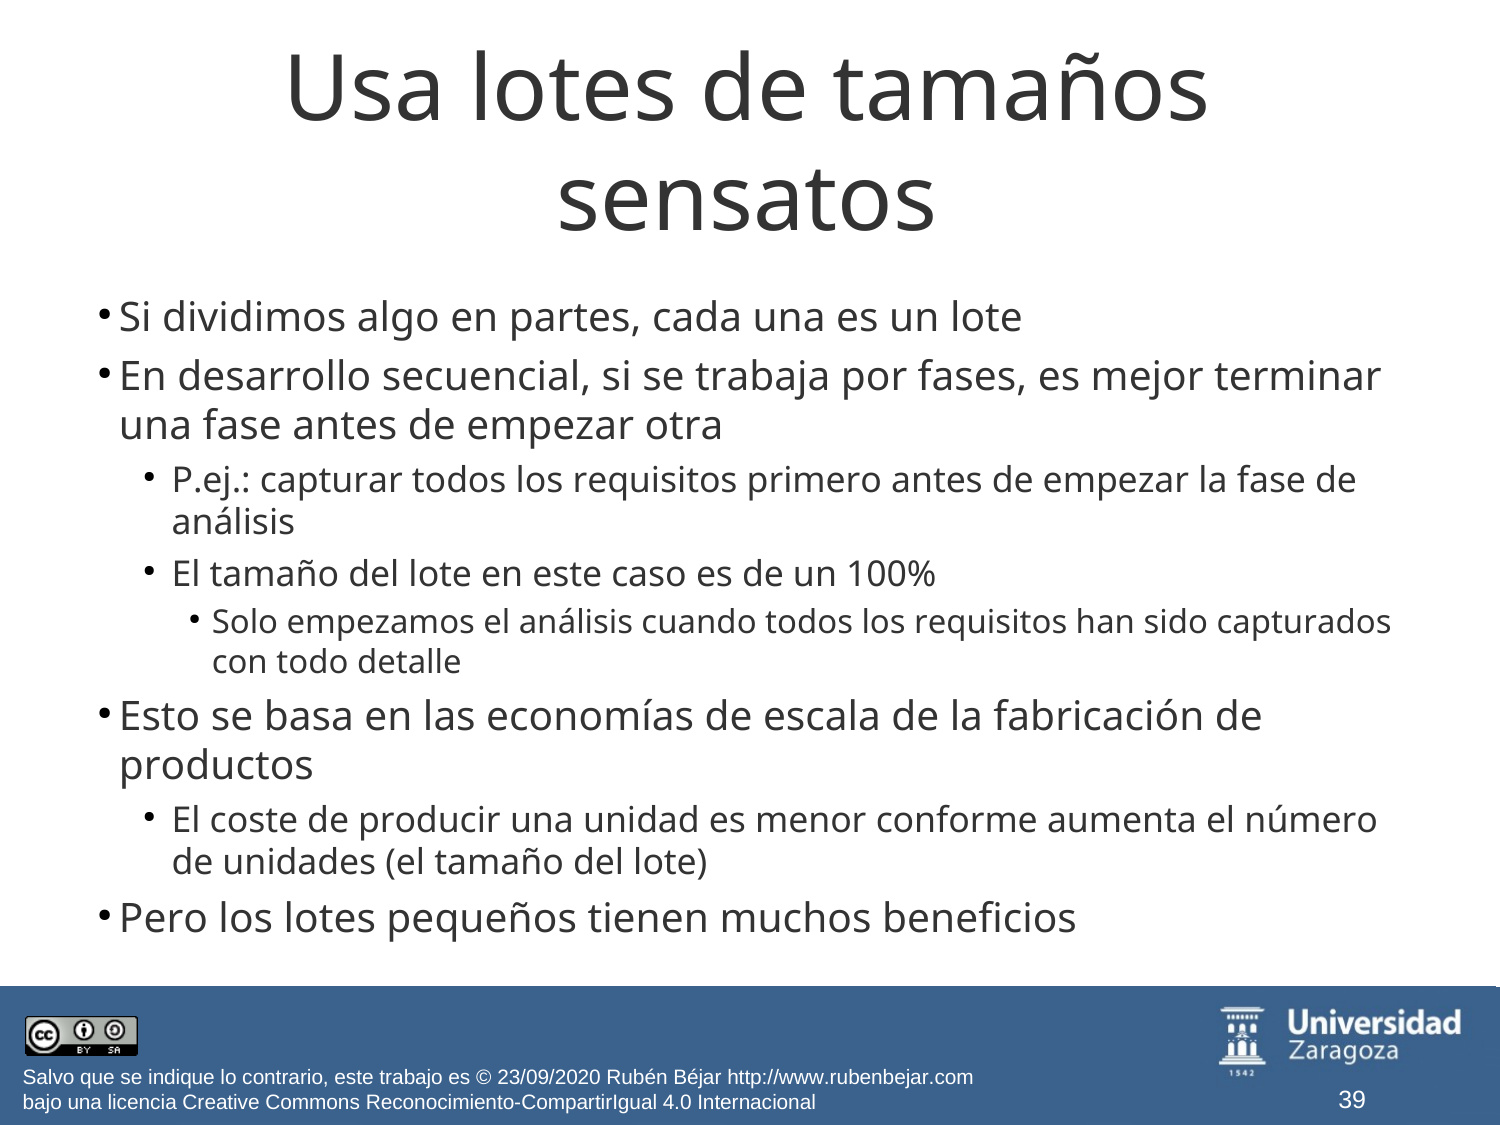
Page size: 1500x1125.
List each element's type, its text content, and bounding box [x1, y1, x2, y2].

list Si dividimos algo en partes, cada una es un lote En desarrollo secuencial, si se trabaja por fases, es mejor terminar una fase antes de empezar otra P.ej.: capturar todos los requisitos primero antes de empezar la fase de análisis El tamaño del lote en este caso es de un 100% Solo empezamos el análisis cuando todos los requisitos han sido capturados con todo detalle Esto se basa en las economías de escala de la fabricación de productos El coste de producir una unidad es menor conforme aumenta el número de unidades (el tamaño del lote) Pero los lotes pequeños tienen muchos beneficios [82, 283, 1418, 957]
title Usa lotes de tamaños sensatos [74, 21, 1420, 257]
picture [0, 986, 1500, 1125]
